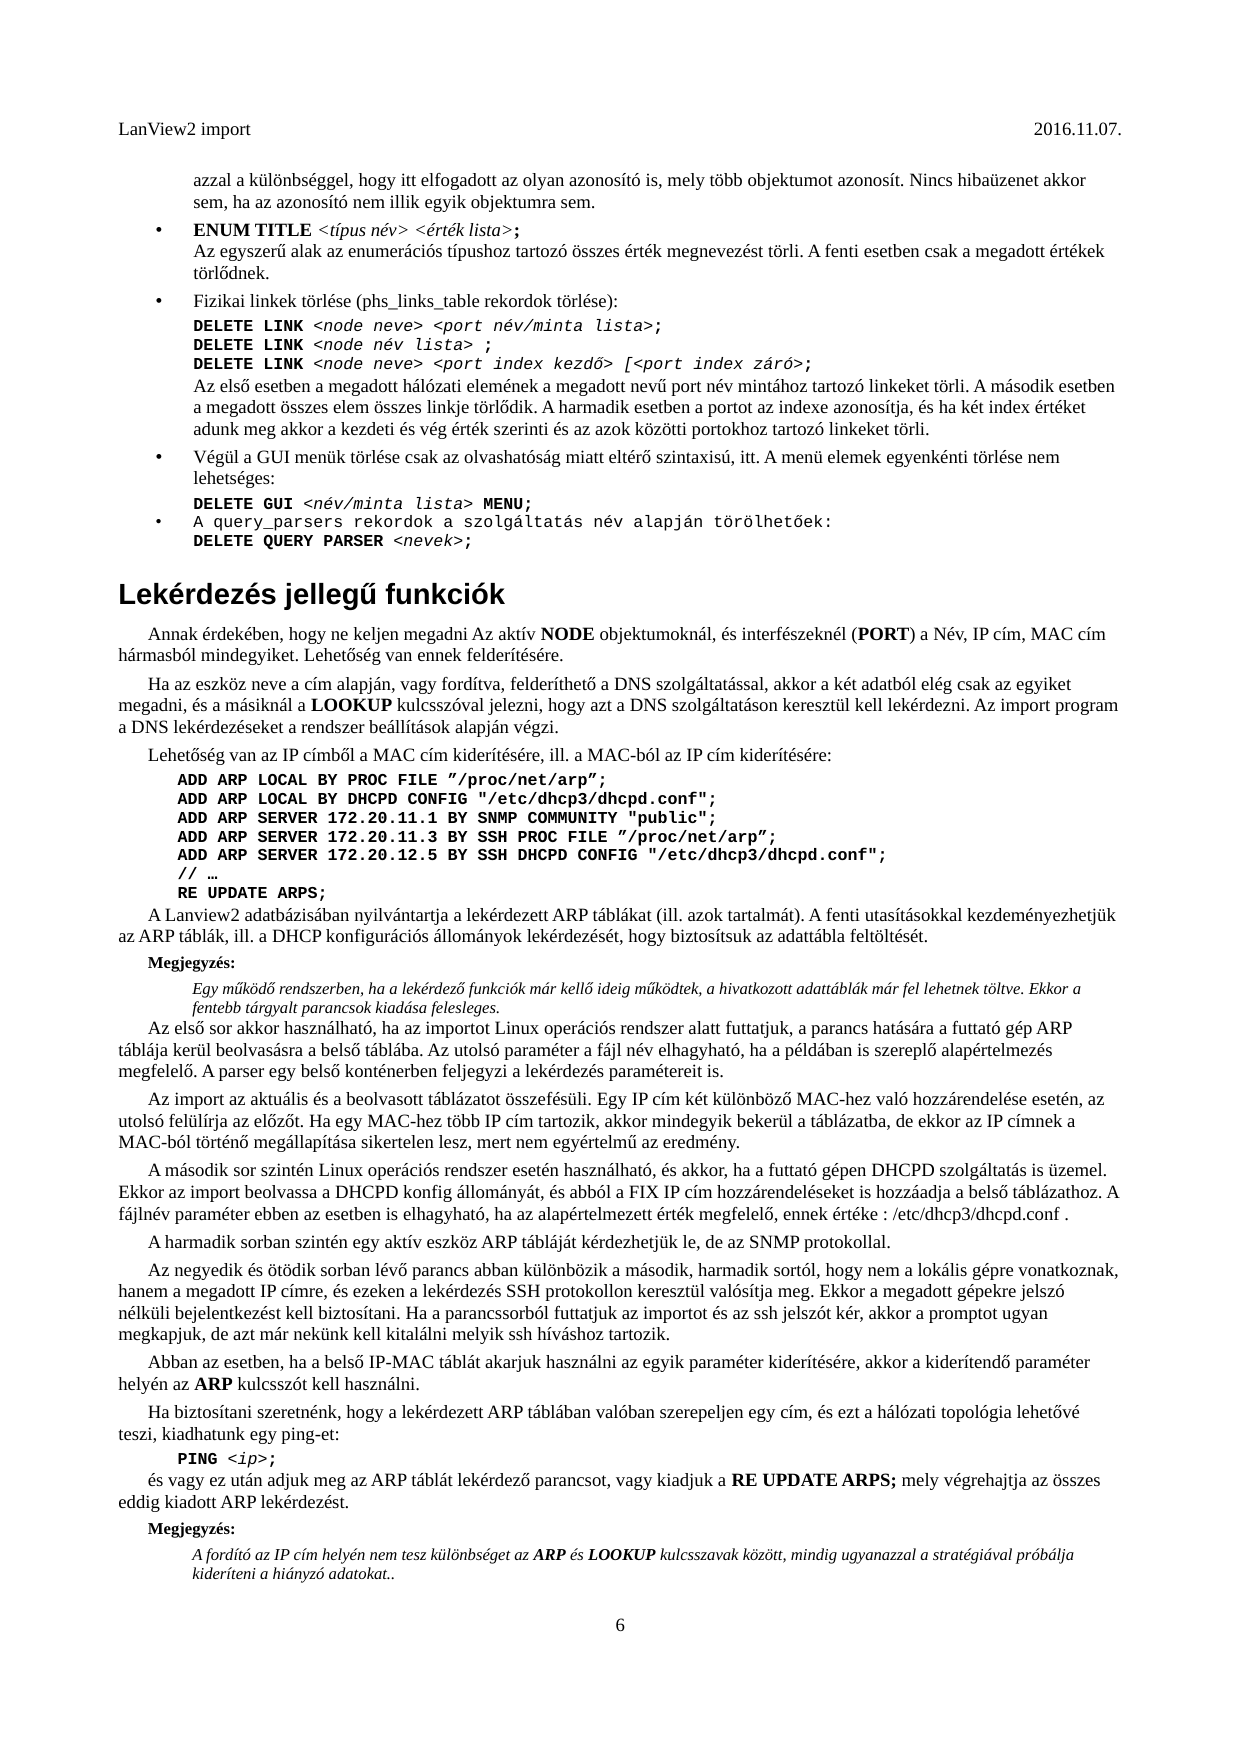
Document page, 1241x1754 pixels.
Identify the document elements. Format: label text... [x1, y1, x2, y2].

text ADD ARP LOCAL BY PROC FILE ”/proc/net/arp”; [177, 772, 1122, 790]
text Az első sor akkor használható, ha az importot Linux operációs rendszer alatt futtatjuk, a parancs hatására a futtató gép ARP táblája kerül beolvasásra a belső táblába. Az utolsó paraméter a fájl név elhagyható, ha a példában is szereplő alapértelmezés megfelelő. A parser egy belső konténerben feljegyzi a lekérdezés paramétereit is. [118, 1017, 1122, 1082]
text Ha biztosítani szeretnénk, hogy a lekérdezett ARP táblában valóban szerepeljen egy cím, és ezt a hálózati topológia lehetővé teszi, kiadhatunk egy ping-et: [118, 1401, 1122, 1444]
text Megjegyzés: [118, 953, 1122, 972]
list DELETE LINK <node neve> <port név/minta lista>; [156, 318, 1122, 337]
list DELETE GUI <név/minta lista> MENU; [156, 495, 1122, 514]
text ADD ARP SERVER 172.20.11.3 BY SSH PROC FILE ”/proc/net/arp”; [177, 828, 1122, 847]
text A fordító az IP cím helyén nem tesz különbséget az ARP és LOOKUP kulcsszavak között, mindig ugyanazzal a stratégiával próbálja kideríteni a hiányzó adatokat.. [192, 1544, 1122, 1583]
text ADD ARP SERVER 172.20.12.5 BY SSH DHCPD CONFIG "/etc/dhcp3/dhcpd.conf"; [177, 847, 1122, 866]
text Az import az aktuális és a beolvasott táblázatot összefésüli. Egy IP cím két különböző MAC-hez való hozzárendelése esetén, az utolsó felülírja az előzőt. Ha egy MAC-hez több IP cím tartozik, akkor mindegyik bekerül a táblázatba, de ekkor az IP címnek a MAC-ból történő megállapítása sikertelen lesz, mert nem egyértelmű az eredmény. [118, 1088, 1122, 1153]
text Ha az eszköz neve a cím alapján, vagy fordítva, felderíthető a DNS szolgáltatással, akkor a két adatból elég csak az egyiket megadni, és a másiknál a LOOKUP kulcsszóval jelezni, hogy azt a DNS szolgáltatáson keresztül kell lekérdezni. Az import program a DNS lekérdezéseket a rendszer beállítások alapján végzi. [118, 672, 1122, 737]
list A query_parsers rekordok a szolgáltatás név alapján törölhetőek: DELETE QUERY PARSER <nevek>; [156, 514, 1122, 552]
text RE UPDATE ARPS; [177, 885, 1122, 903]
list DELETE LINK <node név lista> ; [156, 337, 1122, 356]
text // … [177, 866, 1122, 885]
text A második sor szintén Linux operációs rendszer esetén használható, és akkor, ha a futtató gépen DHCPD szolgáltatás is üzemel. Ekkor az import beolvassa a DHCPD konfig állományát, és abból a FIX IP cím hozzárendeléseket is hozzáadja a belső táblázathoz. A fájlnév paraméter ebben az esetben is elhagyható, ha az alapértelmezett érték megfelelő, ennek értéke : /etc/dhcp3/dhcpd.conf . [118, 1159, 1122, 1224]
subtitle Lekérdezés jellegű funkciók [118, 577, 1122, 610]
list Az első esetben a megadott hálózati elemének a megadott nevű port név mintához tartozó linkeket törli. A második esetben a megadott összes elem összes linkje törlődik. A harmadik esetben a portot az indexe azonosítja, és ha két index értéket adunk meg akkor a kezdeti és vég érték szerinti és az azok közötti portokhoz tartozó linkeket törli. [156, 374, 1122, 439]
list Végül a GUI menük törlése csak az olvashatóság miatt eltérő szintaxisú, itt. A menü elemek egyenkénti törlése nem lehetséges: [156, 446, 1122, 489]
text ADD ARP LOCAL BY DHCPD CONFIG "/etc/dhcp3/dhcpd.conf"; [177, 790, 1122, 809]
text A Lanview2 adatbázisában nyilvántartja a lekérdezett ARP táblákat (ill. azok tartalmát). A fenti utasításokkal kezdeményezhetjük az ARP táblák, ill. a DHCP konfigurációs állományok lekérdezését, hogy biztosítsuk az adattábla feltöltését. [118, 903, 1122, 947]
text és vagy ez után adjuk meg az ARP táblát lekérdező parancsot, vagy kiadjuk a RE UPDATE ARPS; mely végrehajtja az összes eddig kiadott ARP lekérdezést. [118, 1469, 1122, 1512]
list Fizikai linkek törlése (phs_links_table rekordok törlése): [156, 290, 1122, 311]
text ADD ARP SERVER 172.20.11.1 BY SNMP COMMUNITY "public"; [177, 809, 1122, 828]
text Egy működő rendszerben, ha a lekérdező funkciók már kellő ideig működtek, a hivatkozott adattáblák már fel lehetnek töltve. Ekkor a fentebb tárgyalt parancsok kiadása felesleges. [192, 979, 1122, 1017]
text Az negyedik és ötödik sorban lévő parancs abban különbözik a második, harmadik sortól, hogy nem a lokális gépre vonatkoznak, hanem a megadott IP címre, és ezeken a lekérdezés SSH protokollon keresztül valósítja meg. Ekkor a megadott gépekre jelszó nélküli bejelentkezést kell biztosítani. Ha a parancssorból futtatjuk az importot és az ssh jelszót kér, akkor a promptot ugyan megkapjuk, de azt már nekünk kell kitalálni melyik ssh híváshoz tartozik. [118, 1258, 1122, 1345]
list ENUM TITLE <típus név> <érték lista>; Az egyszerű alak az enumerációs típushoz tartozó összes érték megnevezést törli. A fenti esetben csak a megadott értékek törlődnek. [156, 219, 1122, 283]
text A harmadik sorban szintén egy aktív eszköz ARP tábláját kérdezhetjük le, de az SNMP protokollal. [118, 1231, 1122, 1252]
text Lehetőség van az IP címből a MAC cím kiderítésére, ill. a MAC-ból az IP cím kiderítésére: [118, 743, 1122, 765]
text Annak érdekében, hogy ne keljen megadni Az aktív NODE objektumoknál, és interfészeknél (PORT) a Név, IP cím, MAC cím hármasból mindegyiket. Lehetőség van ennek felderítésére. [118, 623, 1122, 666]
list DELETE LINK <node neve> <port index kezdő> [<port index záró>; [156, 356, 1122, 374]
list azzal a különbséggel, hogy itt elfogadott az olyan azonosító is, mely több objektumot azonosít. Nincs hibaüzenet akkor sem, ha az azonosító nem illik egyik objektumra sem. [156, 169, 1122, 212]
text Megjegyzés: [118, 1519, 1122, 1538]
text PING <ip>; [177, 1450, 1122, 1469]
text Abban az esetben, ha a belső IP-MAC táblát akarjuk használni az egyik paraméter kiderítésére, akkor a kiderítendő paraméter helyén az ARP kulcsszót kell használni. [118, 1351, 1122, 1394]
